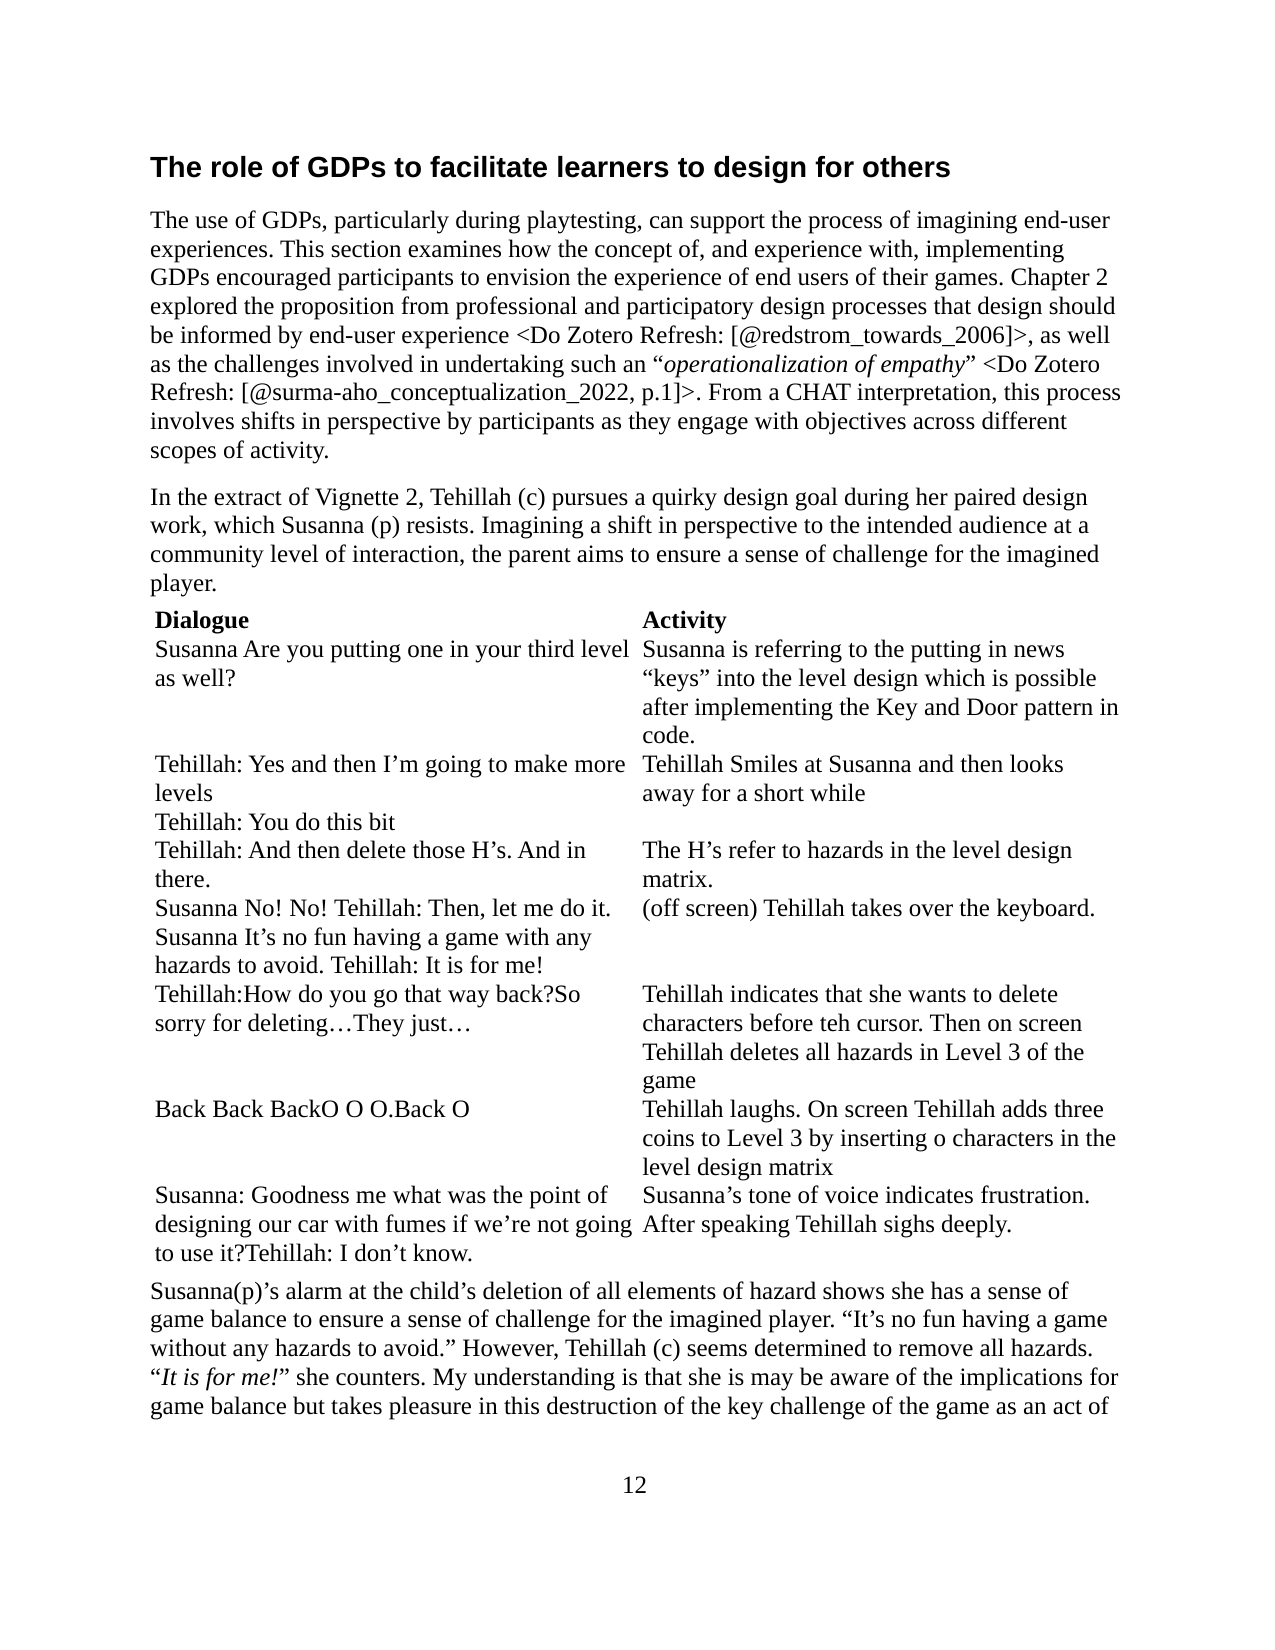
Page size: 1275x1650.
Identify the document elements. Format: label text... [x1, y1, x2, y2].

table_cell [638, 922, 1125, 979]
table_cell (off screen) Tehillah takes over the keyboard. [638, 893, 1125, 922]
table_header Dialogue [150, 606, 637, 634]
table_cell Back Back BackO O O.Back O [150, 1094, 637, 1181]
table_cell The H’s refer to hazards in the level design matrix. [638, 836, 1125, 893]
text Susanna(p)’s alarm at the child’s deletion of all elements of hazard shows she has a sense of game balance to ensure a sense of challenge for the imagined player. “It’s no fun having a game without any hazards to avoid.” However, Tehillah (c) seems determined to remove all hazards. “It is for me!” she counters. My understanding is that she is may be aware of the implications for game balance but takes pleasure in this destruction of the key challenge of the game as an act of [150, 1276, 1125, 1419]
table_cell [638, 807, 1125, 836]
table_cell Tehillah Smiles at Susanna and then looks away for a short while [638, 749, 1125, 807]
table_cell Tehillah laughs. On screen Tehillah adds three coins to Level 3 by inserting o characters in the level design matrix [638, 1094, 1125, 1181]
table_cell Susanna No! No! Tehillah: Then, let me do it. [150, 893, 637, 922]
table_cell Susanna is referring to the putting in news “keys” into the level design which is possible after implementing the Key and Door pattern in code. [638, 634, 1125, 749]
table_cell Susanna It’s no fun having a game with any hazards to avoid. Tehillah: It is for me! [150, 922, 637, 979]
table_cell Susanna’s tone of voice indicates frustration. After speaking Tehillah sighs deeply. [638, 1181, 1125, 1267]
table_cell Tehillah indicates that she wants to delete characters before teh cursor. Then on screen Tehillah deletes all hazards in Level 3 of the game [638, 979, 1125, 1094]
text The use of GDPs, particularly during playtesting, can support the process of imagining end-user experiences. This section examines how the concept of, and experience with, implementing GDPs encouraged participants to envision the experience of end users of their games. Chapter 2 explored the proposition from professional and participatory design processes that design should be informed by end-user experience <Do Zotero Refresh: [@redstrom_towards_2006]>, as well as the challenges involved in undertaking such an “operationalization of empathy” <Do Zotero Refresh: [@surma-aho_conceptualization_2022, p.1]>. From a CHAT interpretation, this process involves shifts in perspective by participants as they engage with objectives across different scopes of activity. [150, 205, 1125, 464]
table_cell Susanna Are you putting one in your third level as well? [150, 634, 637, 749]
table_cell Susanna: Goodness me what was the point of designing our car with fumes if we’re not going to use it?Tehillah: I don’t know. [150, 1181, 637, 1267]
table_cell Tehillah: You do this bit [150, 807, 637, 836]
table_cell Tehillah:How do you go that way back?So sorry for deleting…They just… [150, 979, 637, 1094]
text In the extract of Vignette 2, Tehillah (c) pursues a quirky design goal during her paired design work, which Susanna (p) resists. Imagining a shift in perspective to the intended audience at a community level of interaction, the parent aims to ensure a sense of challenge for the imagined player. [150, 482, 1125, 597]
table_header Activity [638, 606, 1125, 634]
table_cell Tehillah: And then delete those H’s. And in there. [150, 836, 637, 893]
table_cell Tehillah: Yes and then I’m going to make more levels [150, 749, 637, 807]
subtitle The role of GDPs to facilitate learners to design for others [150, 150, 1125, 183]
